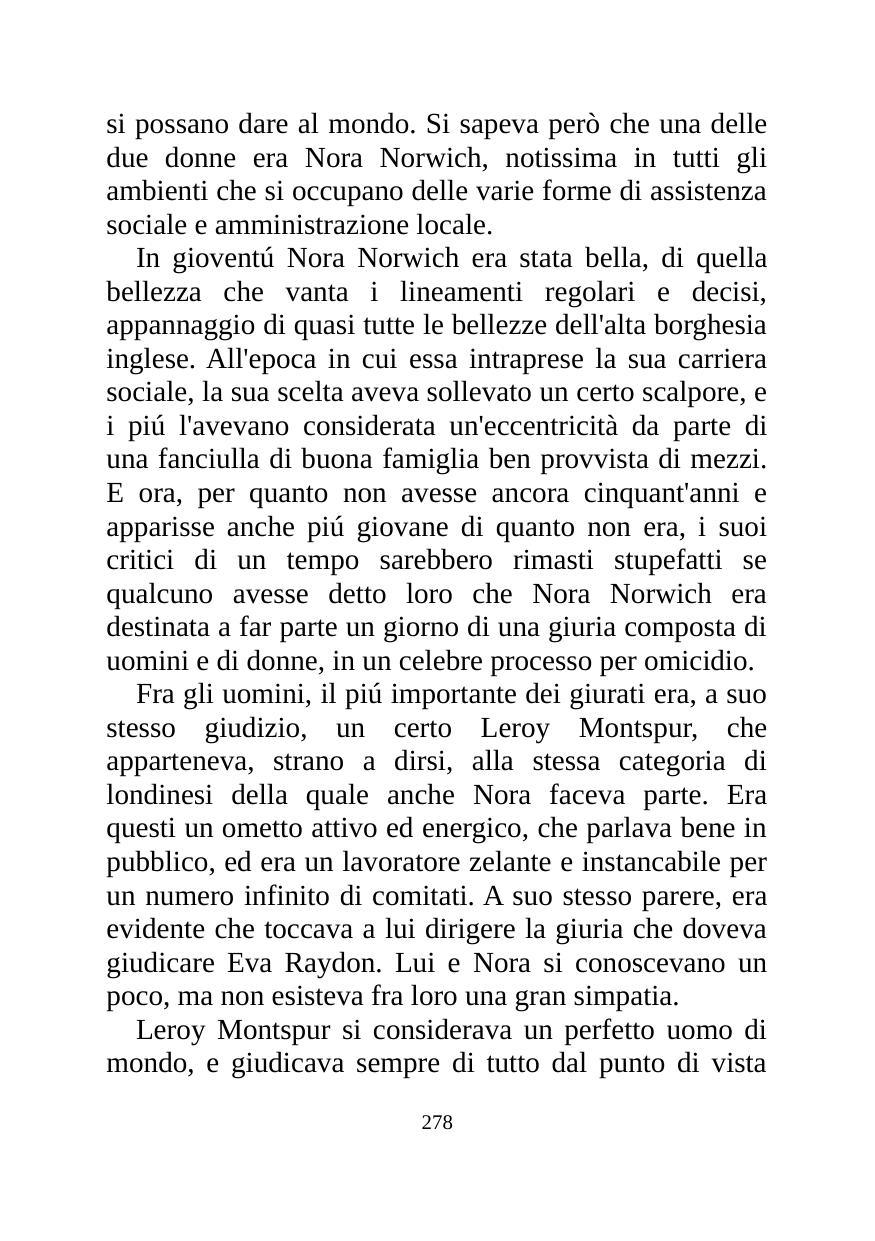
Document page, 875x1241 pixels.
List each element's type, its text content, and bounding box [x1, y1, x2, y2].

text Fra gli uomini, il piú importante dei giurati era, a suo stesso giudizio, un certo Leroy Montspur, che apparteneva, strano a dirsi, alla stessa categoria di londinesi della quale anche Nora faceva parte. Era questi un ometto attivo ed energico, che parlava bene in pubblico, ed era un lavoratore zelante e instancabile per un numero infinito di comitati. A suo stesso parere, era evidente che toccava a lui dirigere la giuria che doveva giudicare Eva Raydon. Lui e Nora si conoscevano un poco, ma non esisteva fra loro una gran simpatia. [106, 676, 768, 1012]
text In gioventú Nora Norwich era stata bella, di quella bellezza che vanta i lineamenti regolari e decisi, appannaggio di quasi tutte le bellezze dell'alta borghesia inglese. All'epoca in cui essa intraprese la sua carriera sociale, la sua scelta aveva sollevato un certo scalpore, e i piú l'avevano considerata un'eccentricità da parte di una fanciulla di buona famiglia ben provvista di mezzi. E ora, per quanto non avesse ancora cinquant'anni e apparisse anche piú giovane di quanto non era, i suoi critici di un tempo sarebbero rimasti stupefatti se qualcuno avesse detto loro che Nora Norwich era destinata a far parte un giorno di una giuria composta di uomini e di donne, in un celebre processo per omicidio. [106, 240, 768, 676]
text si possano dare al mondo. Si sapeva però che una delle due donne era Nora Norwich, notissima in tutti gli ambienti che si occupano delle varie forme di assistenza sociale e amministrazione locale. [106, 106, 768, 240]
text Leroy Montspur si considerava un perfetto uomo di mondo, e giudicava sempre di tutto dal punto di vista [106, 1012, 768, 1079]
